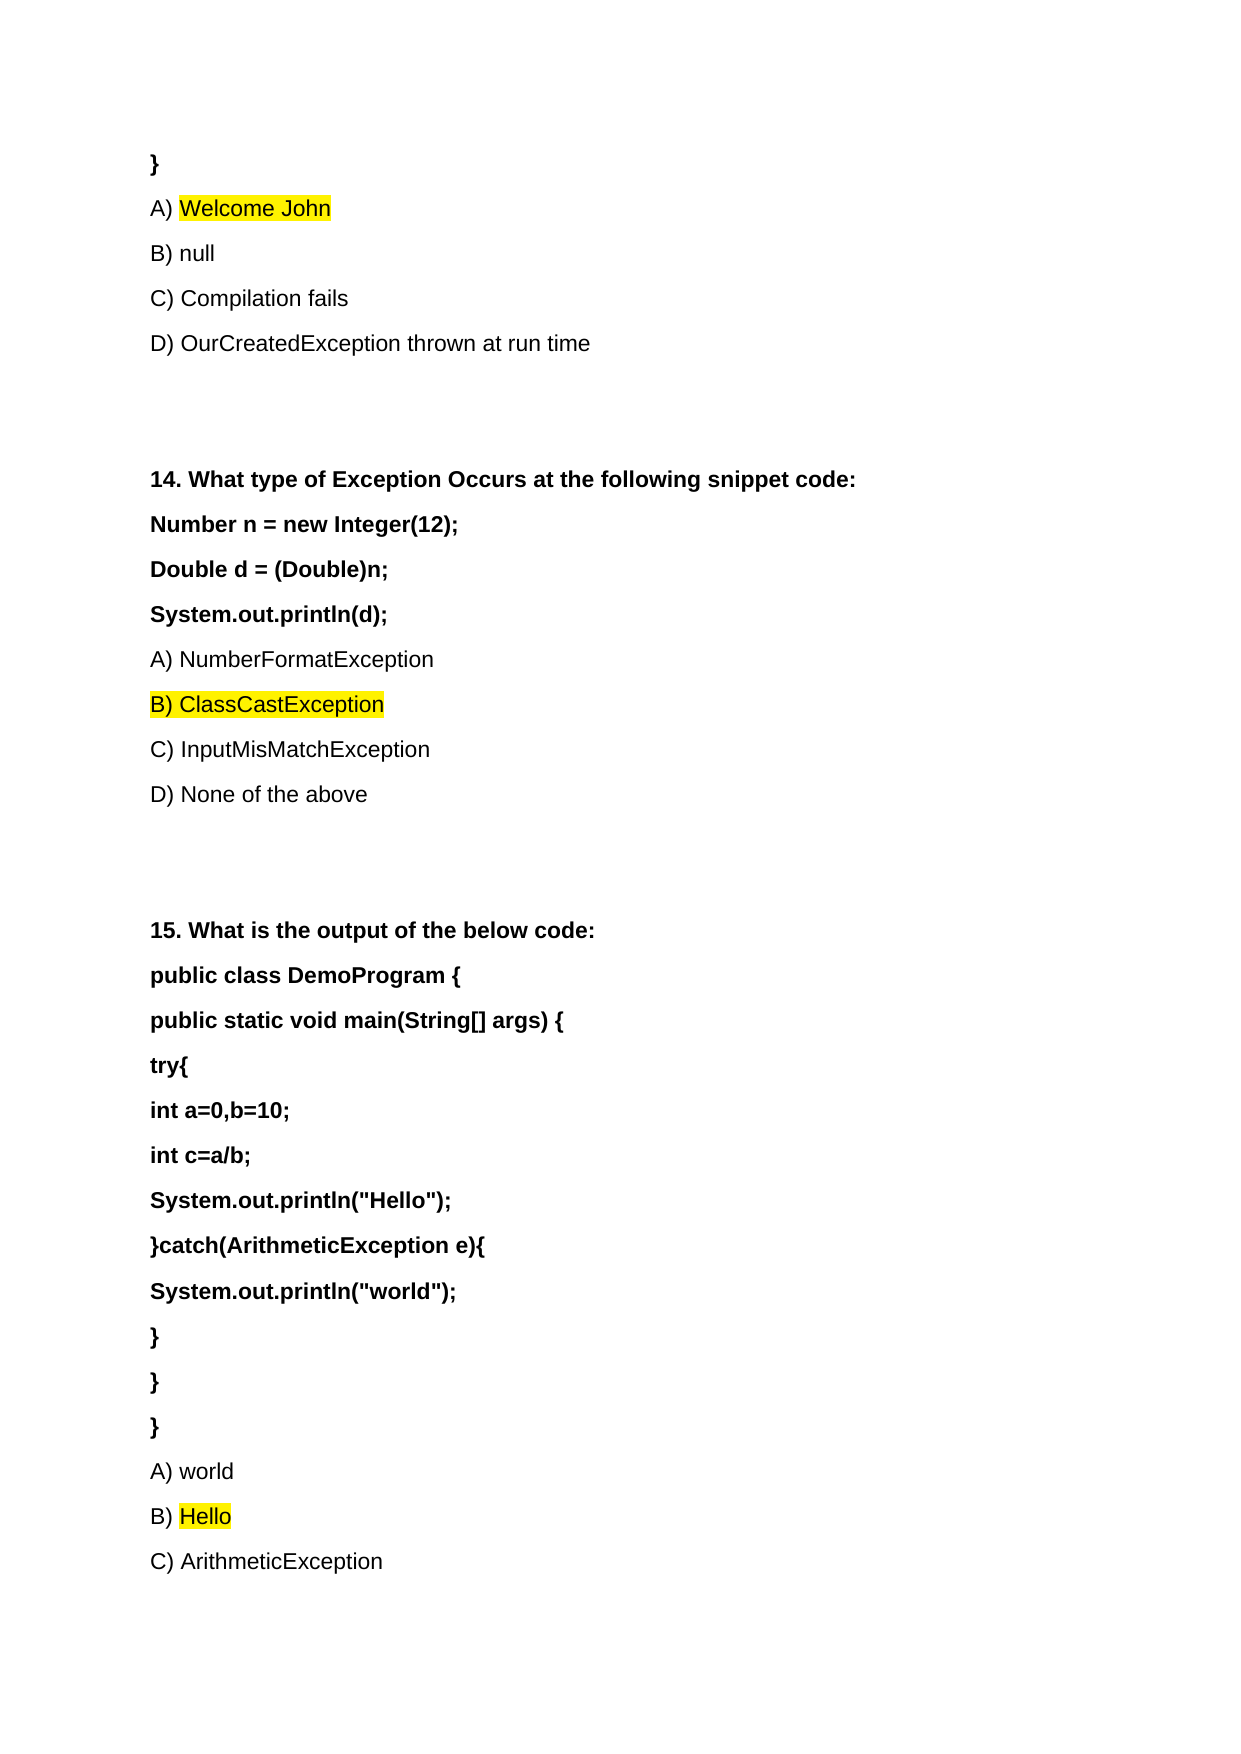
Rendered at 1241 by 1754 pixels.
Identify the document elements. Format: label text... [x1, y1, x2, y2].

text } [150, 1413, 1090, 1439]
text C) InputMisMatchException [150, 736, 1090, 763]
text B) Hello [150, 1503, 1090, 1529]
text C) ArithmeticException [150, 1548, 1090, 1574]
text } [150, 1368, 1090, 1394]
text try{ [150, 1052, 1090, 1078]
text } [150, 1323, 1090, 1349]
text A) world [150, 1458, 1090, 1484]
text C) Compilation fails [150, 285, 1090, 312]
text Number n = new Integer(12); [150, 511, 1090, 537]
text System.out.println("world"); [150, 1278, 1090, 1304]
text int c=a/b; [150, 1142, 1090, 1169]
text B) null [150, 240, 1090, 267]
text A) NumberFormatException [150, 646, 1090, 672]
text 15. What is the output of the below code: [150, 917, 1090, 943]
text System.out.println("Hello"); [150, 1187, 1090, 1214]
text 14. What type of Exception Occurs at the following snippet code: [150, 466, 1090, 492]
text A) Welcome John [150, 195, 1090, 221]
text D) OurCreatedException thrown at run time [150, 330, 1090, 357]
text System.out.println(d); [150, 601, 1090, 627]
text public static void main(String[] args) { [150, 1007, 1090, 1033]
text D) None of the above [150, 781, 1090, 808]
text }catch(ArithmeticException e){ [150, 1232, 1090, 1259]
text B) ClassCastException [150, 691, 1090, 718]
text Double d = (Double)n; [150, 556, 1090, 582]
text int a=0,b=10; [150, 1097, 1090, 1123]
text } [150, 150, 1090, 176]
text public class DemoProgram { [150, 962, 1090, 988]
